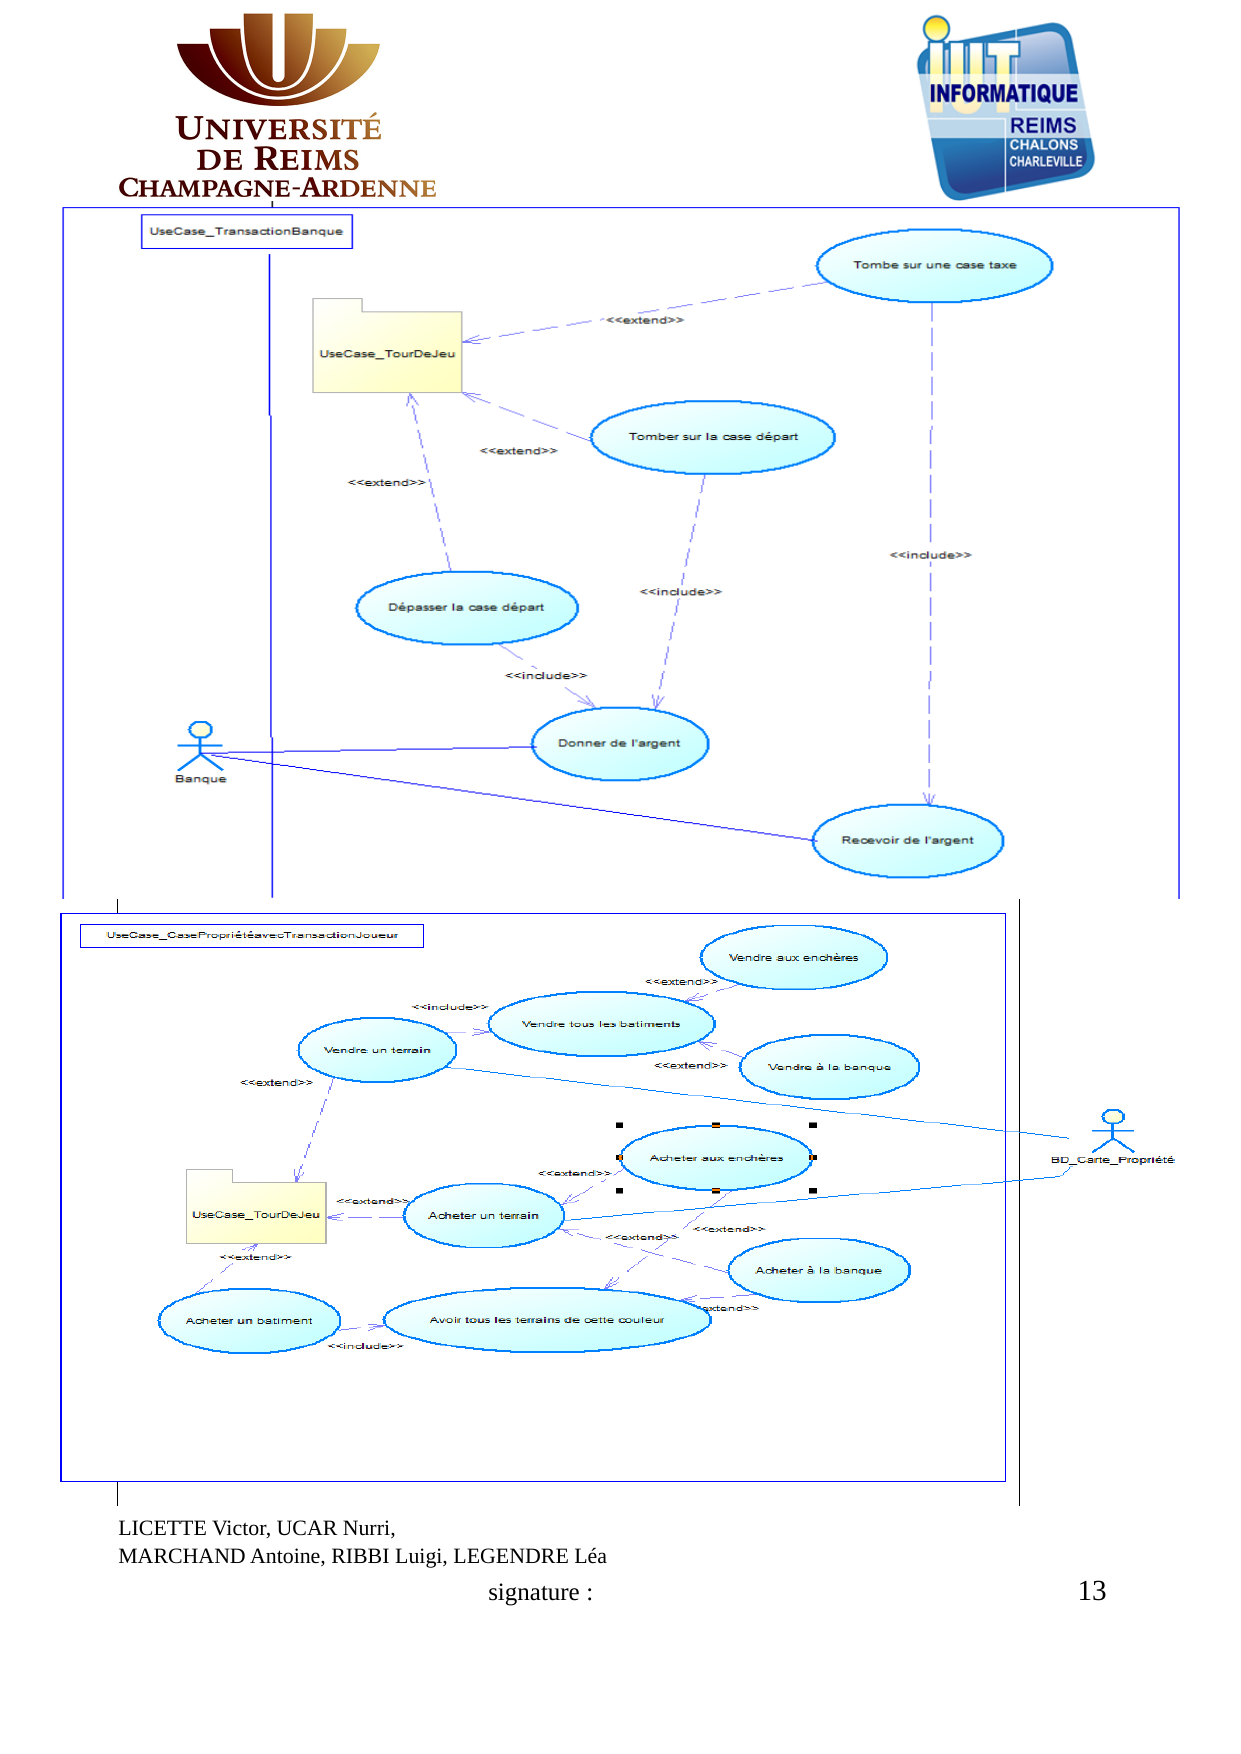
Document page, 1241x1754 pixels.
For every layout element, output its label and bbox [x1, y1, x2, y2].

picture [42, 0, 1194, 1506]
